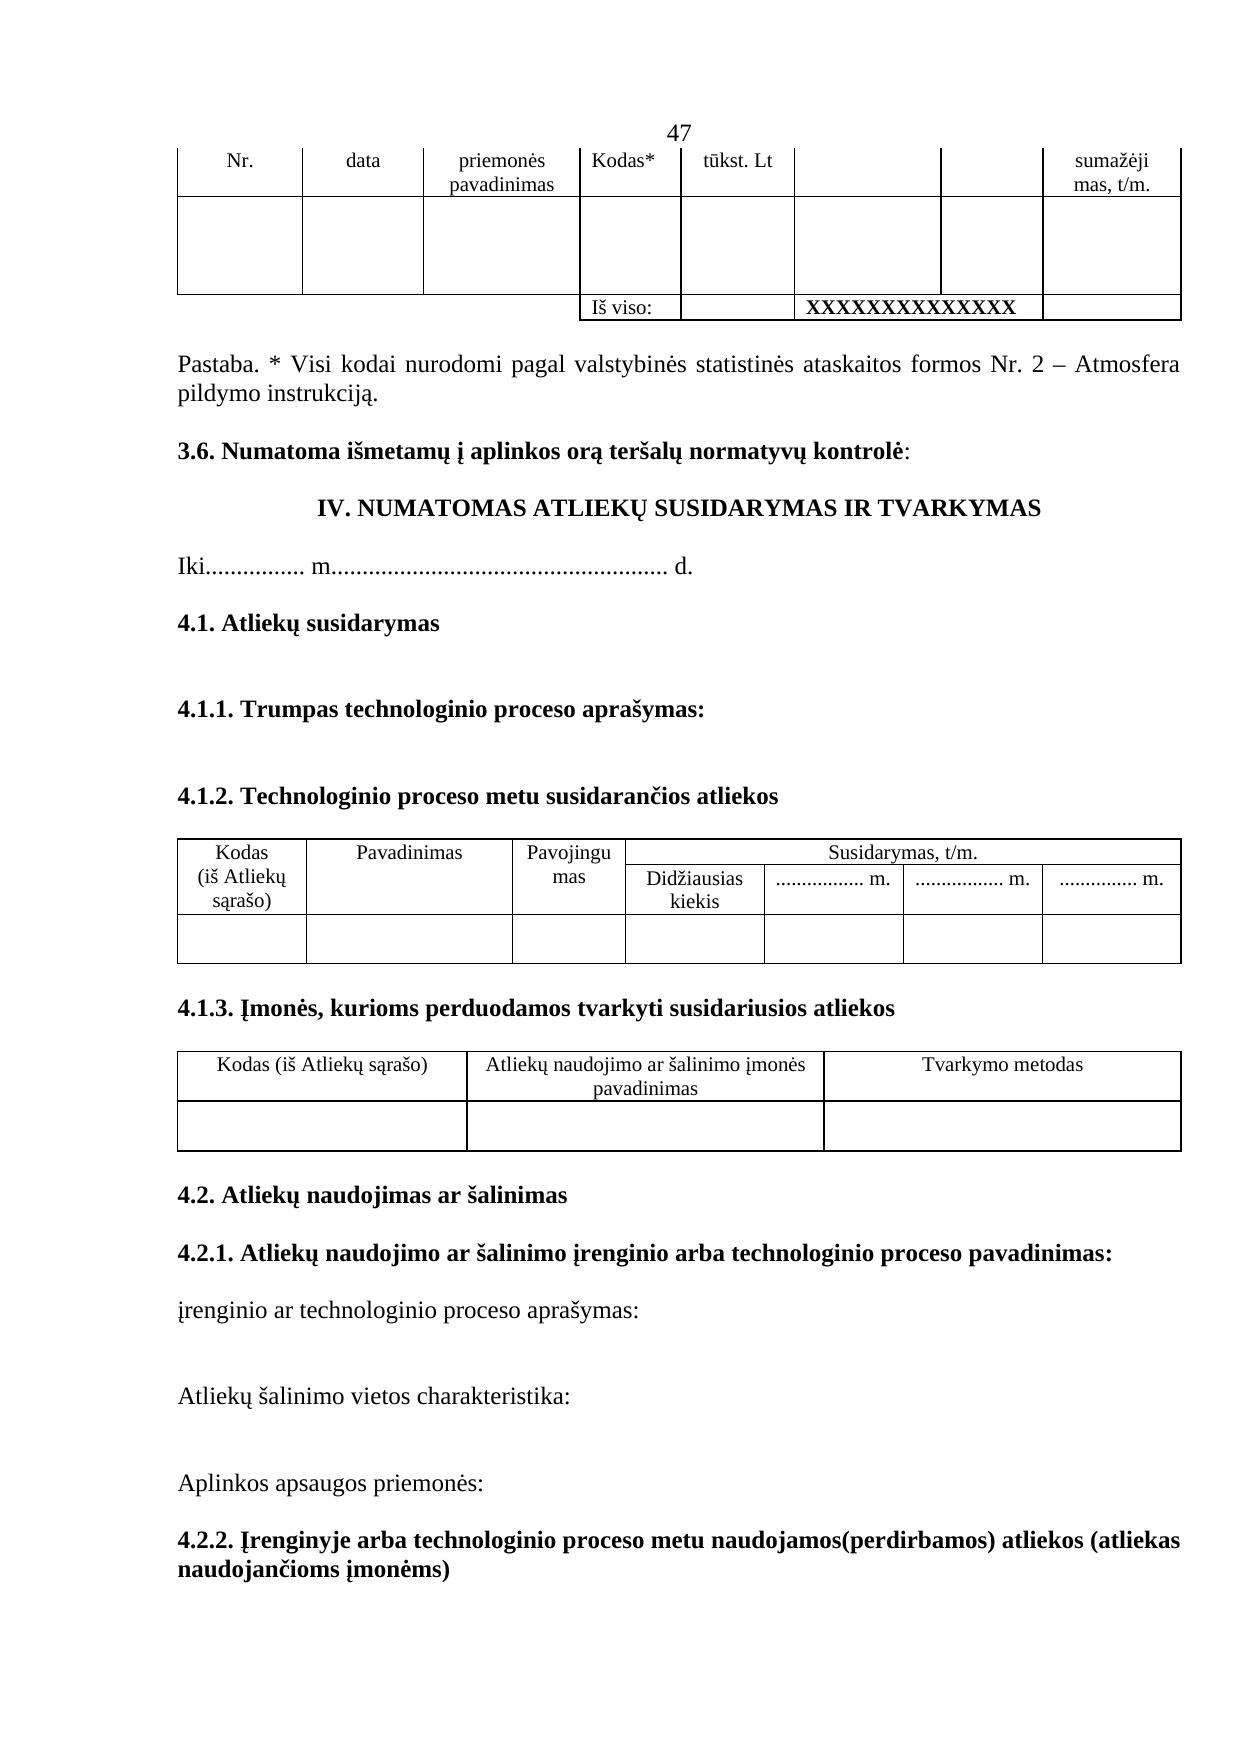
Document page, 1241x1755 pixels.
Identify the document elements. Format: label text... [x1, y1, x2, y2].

table_cell [178, 221, 302, 245]
table_cell mas, t/m. [1044, 172, 1180, 196]
text 3.6. Numatoma išmetamų į aplinkos orą teršalų normatyvų kontrolė: [177, 436, 1181, 464]
table_cell [682, 245, 794, 269]
table_cell [178, 270, 302, 293]
table_cell [795, 197, 940, 221]
table_cell [581, 172, 680, 196]
text IV. NUMATOMAS ATLIEKŲ SUSIDARYMAS IR TVARKYMAS [177, 493, 1181, 522]
table_cell [178, 939, 306, 963]
table_cell [1044, 197, 1180, 221]
table_cell [177, 295, 579, 319]
table_cell Didžiausias kiekis [626, 865, 764, 913]
table_cell [904, 915, 1042, 939]
text 4.1.1. Trumpas technologinio proceso aprašymas: [177, 694, 1181, 723]
table_cell [581, 197, 680, 221]
table_cell [513, 915, 625, 939]
table_cell [1043, 939, 1180, 963]
table_cell [303, 245, 423, 269]
table_cell [825, 1102, 1180, 1150]
table_cell [1044, 221, 1180, 245]
text Aplinkos apsaugos priemonės: [177, 1468, 1181, 1496]
table_cell [795, 270, 940, 293]
table_cell [424, 197, 579, 221]
table_cell [307, 939, 512, 963]
table_cell [581, 221, 680, 245]
text Pastaba. * Visi kodai nurodomi pagal valstybinės statistinės ataskaitos formos Nr. 2 – Atmosfera pildymo instrukciją. [177, 349, 1181, 407]
table_cell [303, 270, 423, 293]
table_cell [795, 245, 940, 269]
table_header Pavojingumas [513, 840, 625, 913]
table_cell [682, 221, 794, 245]
text 4.1. Atliekų susidarymas [177, 608, 1181, 637]
text Atliekų šalinimo vietos charakteristika: [177, 1381, 1181, 1410]
table_cell [1043, 915, 1180, 939]
table_cell [307, 915, 512, 939]
table_header Kodas (iš Atliekų sąrašo) [178, 1052, 466, 1100]
table_cell [178, 1102, 466, 1150]
table_header Tvarkymo metodas [825, 1052, 1180, 1100]
table_cell [424, 270, 579, 293]
table_cell priemonės [424, 148, 579, 172]
text įrenginio ar technologinio proceso aprašymas: [177, 1295, 1181, 1324]
table_cell [795, 221, 940, 245]
table_cell [942, 270, 1042, 293]
table_cell XXXXXXXXXXXXXX [795, 295, 1042, 319]
table_cell [795, 172, 940, 196]
table_cell Nr. [178, 148, 302, 172]
table_cell [178, 197, 302, 221]
table_cell [942, 172, 1042, 196]
table_cell [303, 197, 423, 221]
table_cell [795, 148, 940, 172]
table_cell [682, 172, 794, 196]
table_cell tūkst. Lt [682, 148, 794, 172]
table_cell Iš viso: [581, 295, 680, 319]
table_cell data [303, 148, 423, 172]
table_header Susidarymas, t/m. [626, 840, 1180, 864]
text 4.1.3. Įmonės, kurioms perduodamos tvarkyti susidariusios atliekos [177, 993, 1181, 1022]
table_cell [942, 148, 1042, 172]
table_cell [942, 197, 1042, 221]
table_cell [424, 245, 579, 269]
table_cell [178, 172, 302, 196]
table_cell [682, 295, 794, 319]
table_cell [765, 939, 903, 963]
table_cell [1044, 245, 1180, 269]
table_cell [424, 221, 579, 245]
table_cell [581, 270, 680, 293]
table_cell [581, 245, 680, 269]
table_cell [1044, 270, 1180, 293]
table_cell [682, 197, 794, 221]
table_cell pavadinimas [424, 172, 579, 196]
table_cell ................. m. [765, 865, 903, 913]
table_cell [303, 221, 423, 245]
table_cell [942, 221, 1042, 245]
table_cell [942, 245, 1042, 269]
table_cell [626, 939, 764, 963]
table_cell [178, 915, 306, 939]
table_cell sumažėji [1044, 148, 1180, 172]
table_cell [178, 245, 302, 269]
table_cell [626, 915, 764, 939]
table_cell ............... m. [1043, 865, 1180, 913]
table_header Pavadinimas [307, 840, 512, 913]
table_header Kodas (iš Atliekų sąrašo) [178, 840, 306, 913]
table_cell Kodas* [581, 148, 680, 172]
text 4.2.2. Įrenginyje arba technologinio proceso metu naudojamos(perdirbamos) atliekos (atliekas naudojančioms įmonėms) [177, 1525, 1181, 1583]
table_header Atliekų naudojimo ar šalinimo įmonės pavadinimas [468, 1052, 823, 1100]
table_cell [904, 939, 1042, 963]
table_cell [468, 1102, 823, 1150]
table_cell [682, 270, 794, 293]
table_cell [1044, 295, 1180, 319]
text 4.2. Atliekų naudojimas ar šalinimas [177, 1180, 1181, 1209]
text Iki................ m...................................................... d. [177, 551, 1181, 579]
table_cell ................. m. [904, 865, 1042, 913]
text 4.1.2. Technologinio proceso metu susidarančios atliekos [177, 781, 1181, 809]
table_cell [513, 939, 625, 963]
table_cell [303, 172, 423, 196]
table_cell [765, 915, 903, 939]
text 4.2.1. Atliekų naudojimo ar šalinimo įrenginio arba technologinio proceso pavadinimas: [177, 1238, 1181, 1266]
